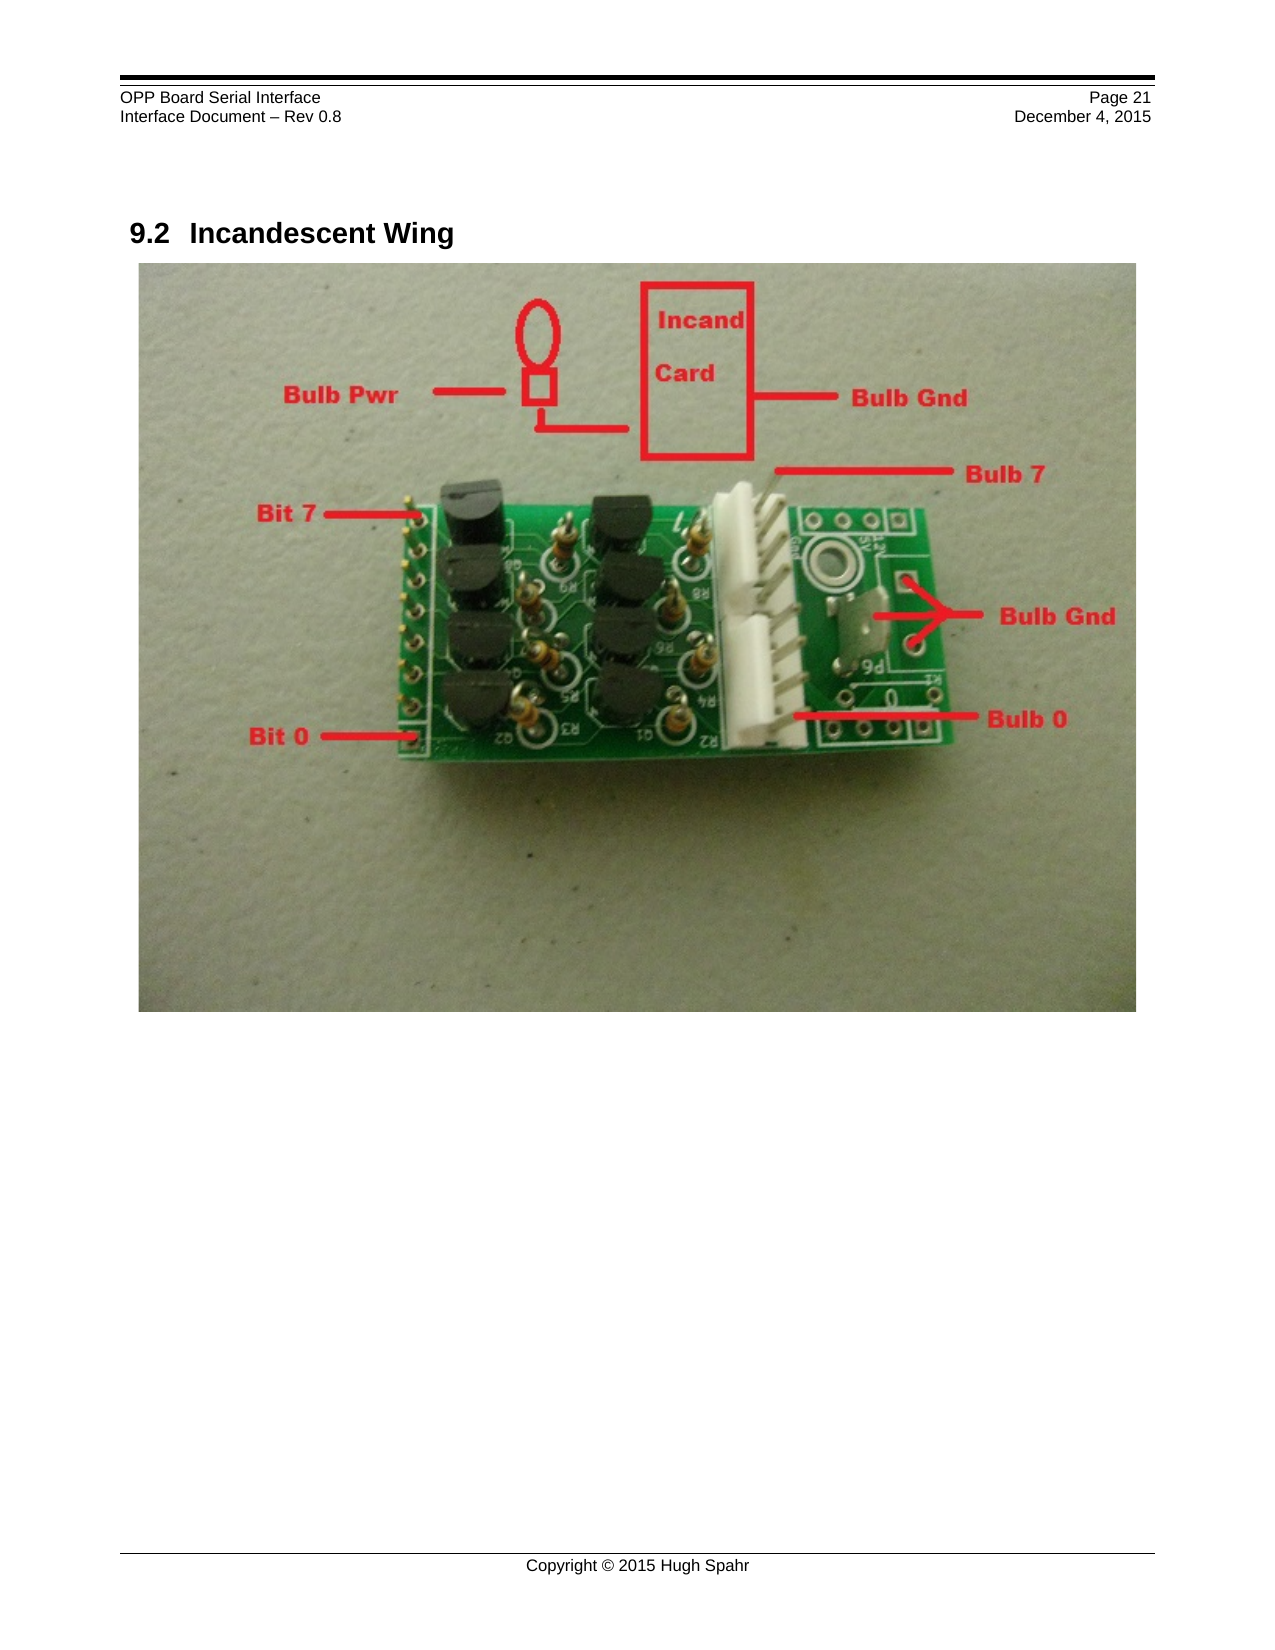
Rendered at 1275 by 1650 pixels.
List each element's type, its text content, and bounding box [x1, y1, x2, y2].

subtitle Incandescent Wing [129, 216, 1155, 250]
picture [138, 263, 1137, 1012]
